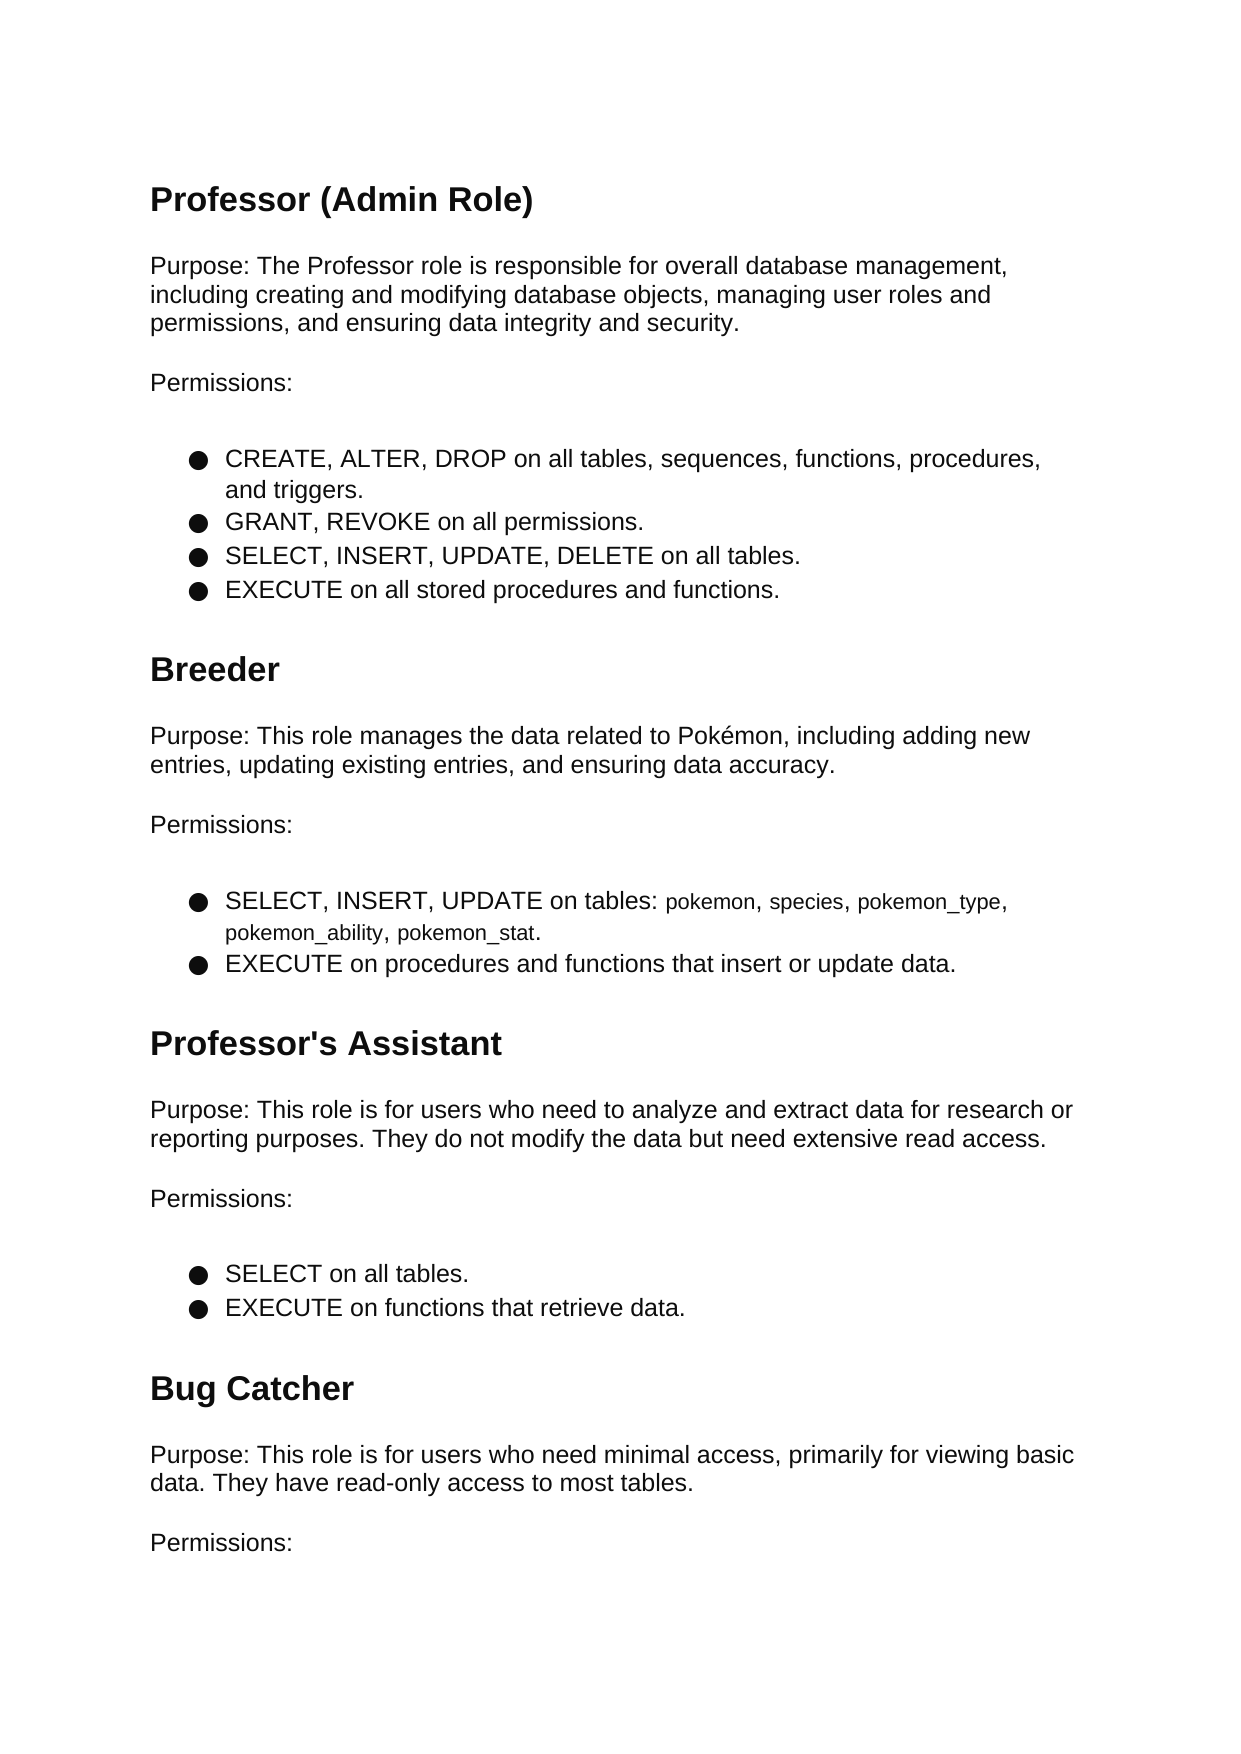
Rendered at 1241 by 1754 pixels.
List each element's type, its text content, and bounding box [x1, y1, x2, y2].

list SELECT, INSERT, UPDATE on tables: pokemon, species, pokemon_type, pokemon_ability, pokemon_stat. [187, 882, 1090, 945]
text Purpose: This role is for users who need to analyze and extract data for research or reporting purposes. They do not modify the data but need extensive read access. [150, 1095, 1090, 1152]
text Purpose: This role is for users who need minimal access, primarily for viewing basic data. They have read-only access to most tables. [150, 1439, 1090, 1497]
subtitle Professor (Admin Role) [150, 179, 1090, 219]
text Permissions: [150, 1528, 1090, 1557]
list EXECUTE on procedures and functions that insert or update data. [187, 945, 1090, 979]
text Permissions: [150, 368, 1090, 397]
text Permissions: [150, 810, 1090, 839]
list CREATE, ALTER, DROP on all tables, sequences, functions, procedures, and triggers. [187, 441, 1090, 504]
subtitle Bug Catcher [150, 1368, 1090, 1407]
list EXECUTE on all stored procedures and functions. [187, 572, 1090, 606]
text Purpose: This role manages the data related to Pokémon, including adding new entries, updating existing entries, and ensuring data accuracy. [150, 721, 1090, 779]
text Purpose: The Professor role is responsible for overall database management, including creating and modifying database objects, managing user roles and permissions, and ensuring data integrity and security. [150, 251, 1090, 337]
subtitle Professor's Assistant [150, 1023, 1090, 1063]
list SELECT on all tables. [187, 1256, 1090, 1290]
list GRANT, REVOKE on all permissions. [187, 504, 1090, 538]
text Permissions: [150, 1183, 1090, 1212]
list EXECUTE on functions that retrieve data. [187, 1290, 1090, 1324]
list SELECT, INSERT, UPDATE, DELETE on all tables. [187, 538, 1090, 572]
subtitle Breeder [150, 649, 1090, 689]
